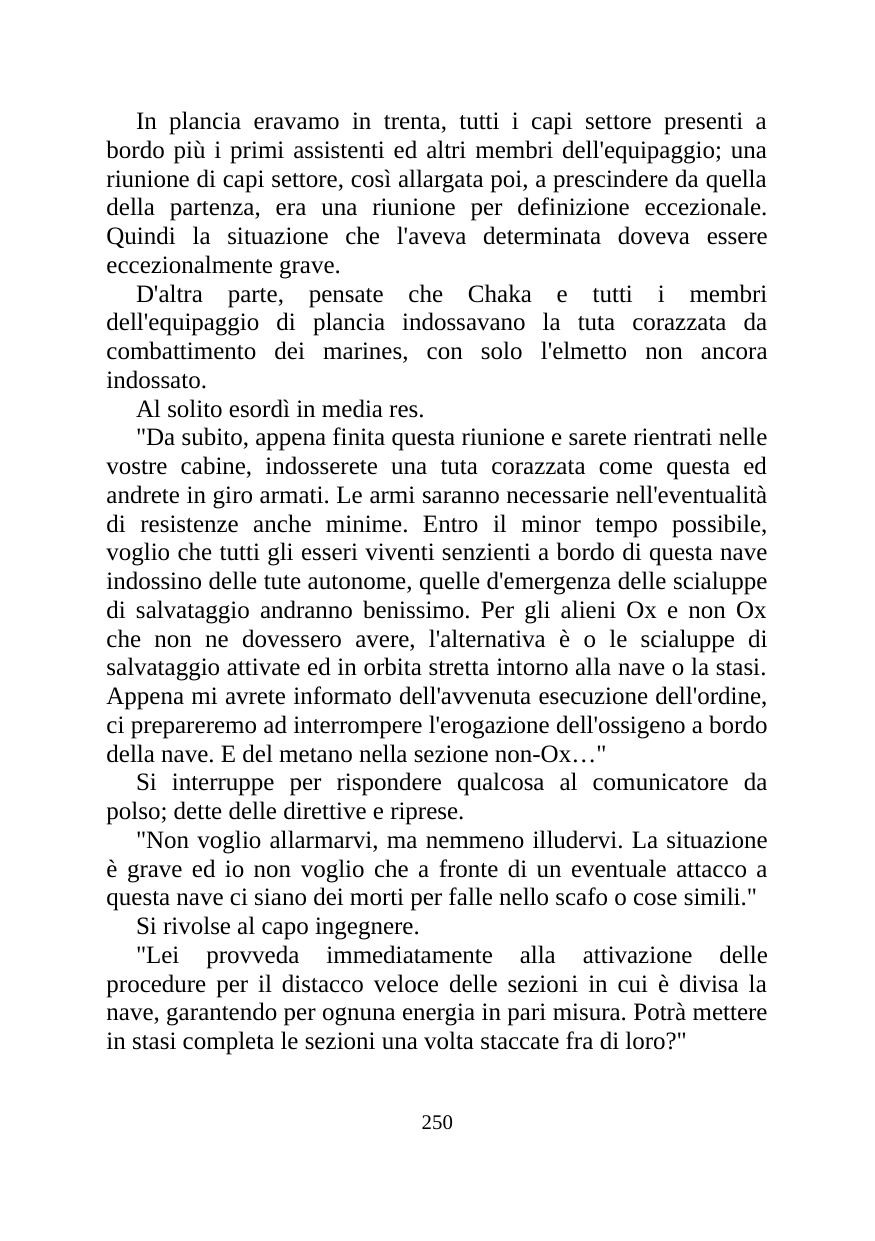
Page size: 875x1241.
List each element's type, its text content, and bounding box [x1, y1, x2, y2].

text D'altra parte, pensate che Chaka e tutti i membri dell'equipaggio di plancia indossavano la tuta corazzata da combattimento dei marines, con solo l'elmetto non ancora indossato. [106, 279, 768, 394]
text Al solito esordì in media res. [106, 394, 768, 422]
text "Da subito, appena finita questa riunione e sarete rientrati nelle vostre cabine, indosserete una tuta corazzata come questa ed andrete in giro armati. Le armi saranno necessarie nell'eventualità di resistenze anche minime. Entro il minor tempo possibile, voglio che tutti gli esseri viventi senzienti a bordo di questa nave indossino delle tute autonome, quelle d'emergenza delle scialuppe di salvataggio andranno benissimo. Per gli alieni Ox e non Ox che non ne dovessero avere, l'alternativa è o le scialuppe di salvataggio attivate ed in orbita stretta intorno alla nave o la stasi. Appena mi avrete informato dell'avvenuta esecuzione dell'ordine, ci prepareremo ad interrompere l'erogazione dell'ossigeno a bordo della nave. E del metano nella sezione non-Ox…" [106, 422, 768, 767]
text "Non voglio allarmarvi, ma nemmeno illudervi. La situazione è grave ed io non voglio che a fronte di un eventuale attacco a questa nave ci siano dei morti per falle nello scafo o cose simili." [106, 825, 768, 911]
text Si rivolse al capo ingegnere. [106, 911, 768, 940]
text In plancia eravamo in trenta, tutti i capi settore presenti a bordo più i primi assistenti ed altri membri dell'equipaggio; una riunione di capi settore, così allargata poi, a prescindere da quella della partenza, era una riunione per definizione eccezionale. Quindi la situazione che l'aveva determinata doveva essere eccezionalmente grave. [106, 106, 768, 279]
text Si interruppe per rispondere qualcosa al comunicatore da polso; dette delle direttive e riprese. [106, 767, 768, 825]
text "Lei provveda immediatamente alla attivazione delle procedure per il distacco veloce delle sezioni in cui è divisa la nave, garantendo per ognuna energia in pari misura. Potrà mettere in stasi completa le sezioni una volta staccate fra di loro?" [106, 940, 768, 1055]
